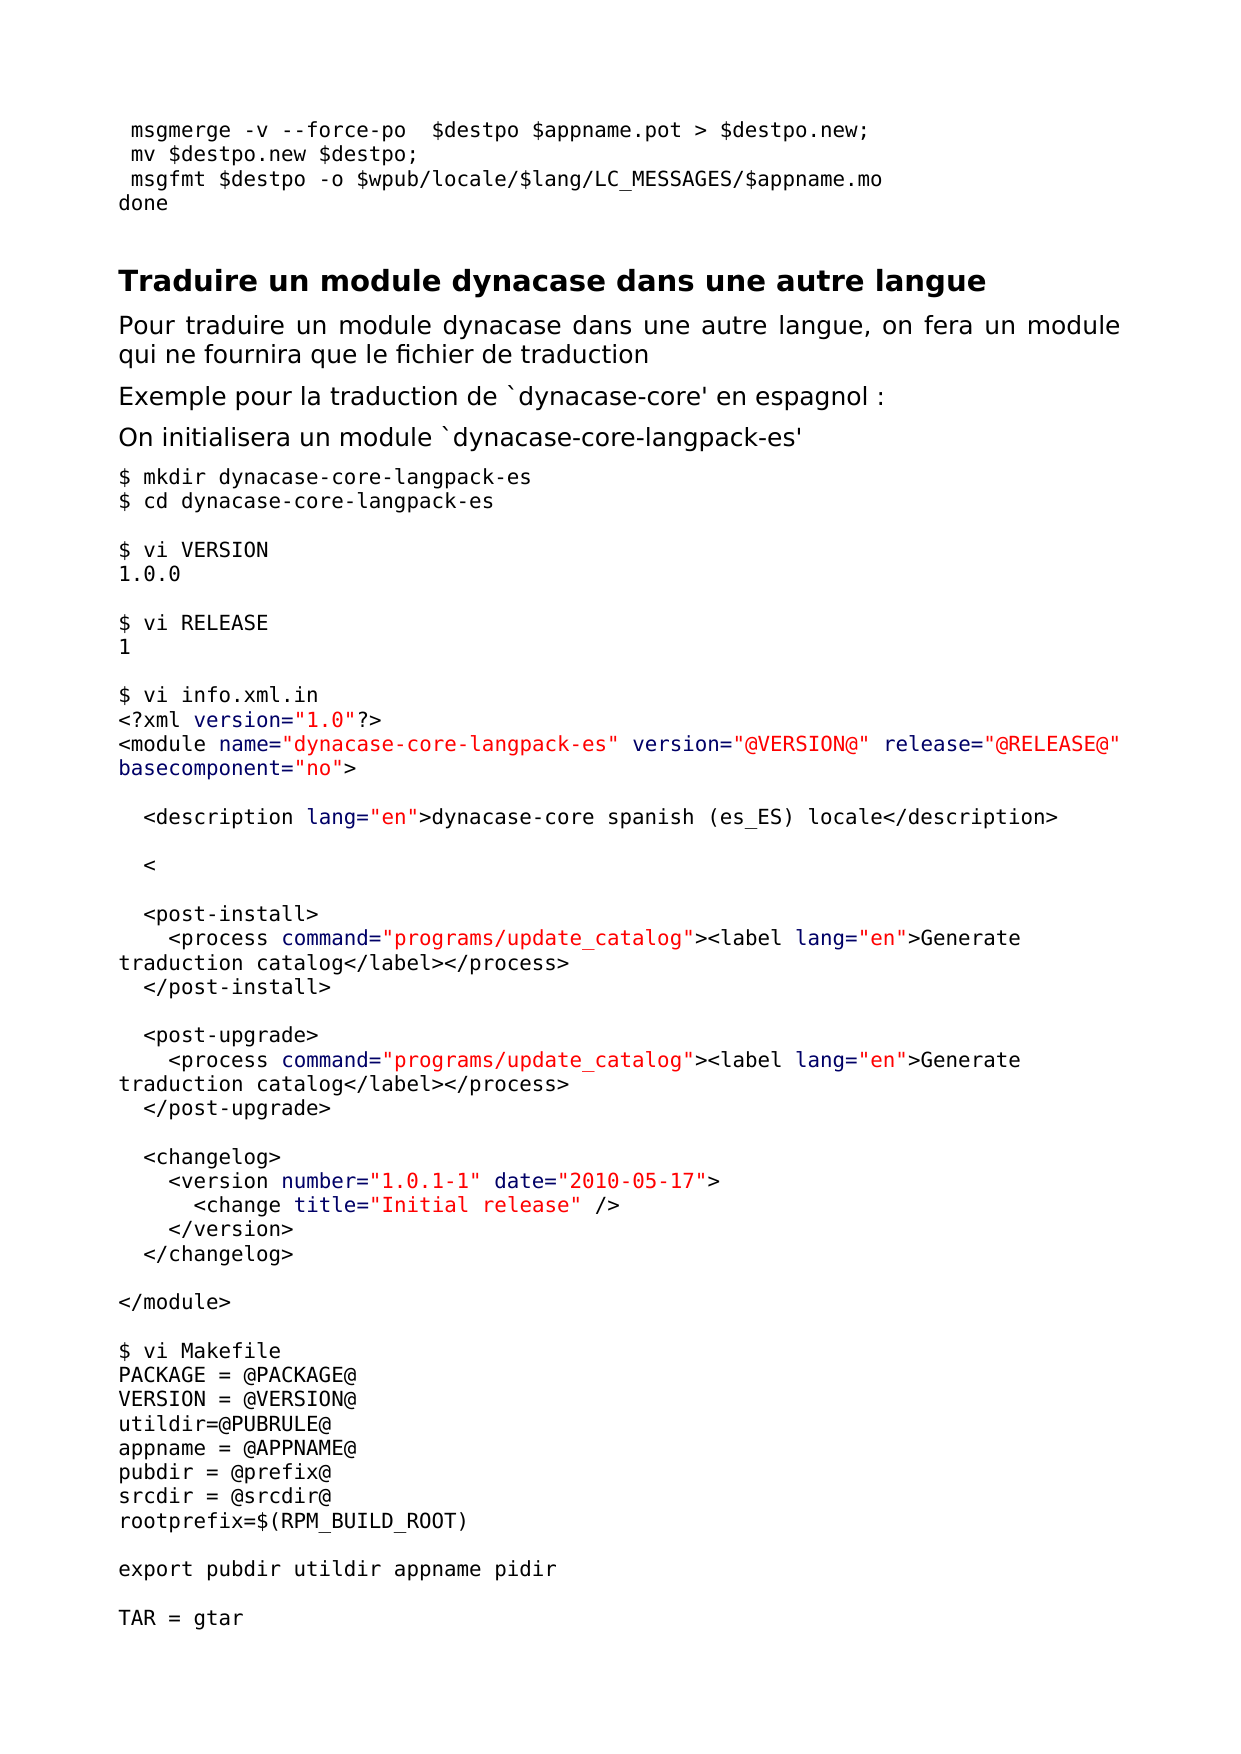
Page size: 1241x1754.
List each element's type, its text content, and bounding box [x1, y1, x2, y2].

text <description lang="en">dynacase-core spanish (es_ES) locale</description> [118, 805, 1122, 829]
text <change title="Initial release" /> [118, 1193, 1122, 1217]
text </post-upgrade> [118, 1096, 1122, 1120]
text </version> [118, 1217, 1122, 1242]
text Pour traduire un module dynacase dans une autre langue, on fera un module qui ne fournira que le fichier de traduction [118, 311, 1122, 369]
text <process command="programs/update_catalog"><label lang="en">Generate traduction catalog</label></process> [118, 926, 1122, 975]
subtitle Traduire un module dynacase dans une autre langue [118, 264, 1122, 298]
text < [118, 853, 1122, 878]
text </module> [118, 1290, 1122, 1339]
text $ vi RELEASE 1 [118, 611, 1122, 683]
text $ vi VERSION 1.0.0 [118, 538, 1122, 611]
text $ mkdir dynacase-core-langpack-es $ cd dynacase-core-langpack-es [118, 465, 1122, 538]
text <post-upgrade> [118, 1023, 1122, 1048]
text $ vi Makefile PACKAGE = @PACKAGE@ VERSION = @VERSION@ utildir=@PUBRULE@ appname = @APPNAME@ pubdir = @prefix@ srcdir = @srcdir@ rootprefix=$(RPM_BUILD_ROOT) export pubdir utildir appname pidir TAR = gtar [118, 1339, 1122, 1630]
text Exemple pour la traduction de `dynacase-core' en espagnol : [118, 382, 1122, 411]
text <changelog> [118, 1145, 1122, 1169]
text </changelog> [118, 1242, 1122, 1266]
text <module name="dynacase-core-langpack-es" version="@VERSION@" release="@RELEASE@" basecomponent="no"> [118, 732, 1122, 781]
text <version number="1.0.1-1" date="2010-05-17"> [118, 1169, 1122, 1193]
text <post-install> [118, 902, 1122, 926]
text $ vi info.xml.in <?xml version="1.0"?> [118, 683, 1122, 732]
text On initialisera un module `dynacase-core-langpack-es' [118, 423, 1122, 453]
text <process command="programs/update_catalog"><label lang="en">Generate traduction catalog</label></process> [118, 1048, 1122, 1096]
text </post-install> [118, 975, 1122, 999]
text msgmerge -v --force-po $destpo $appname.pot > $destpo.new; mv $destpo.new $destpo; msgfmt $destpo -o $wpub/locale/$lang/LC_MESSAGES/$appname.mo done [118, 118, 1122, 239]
